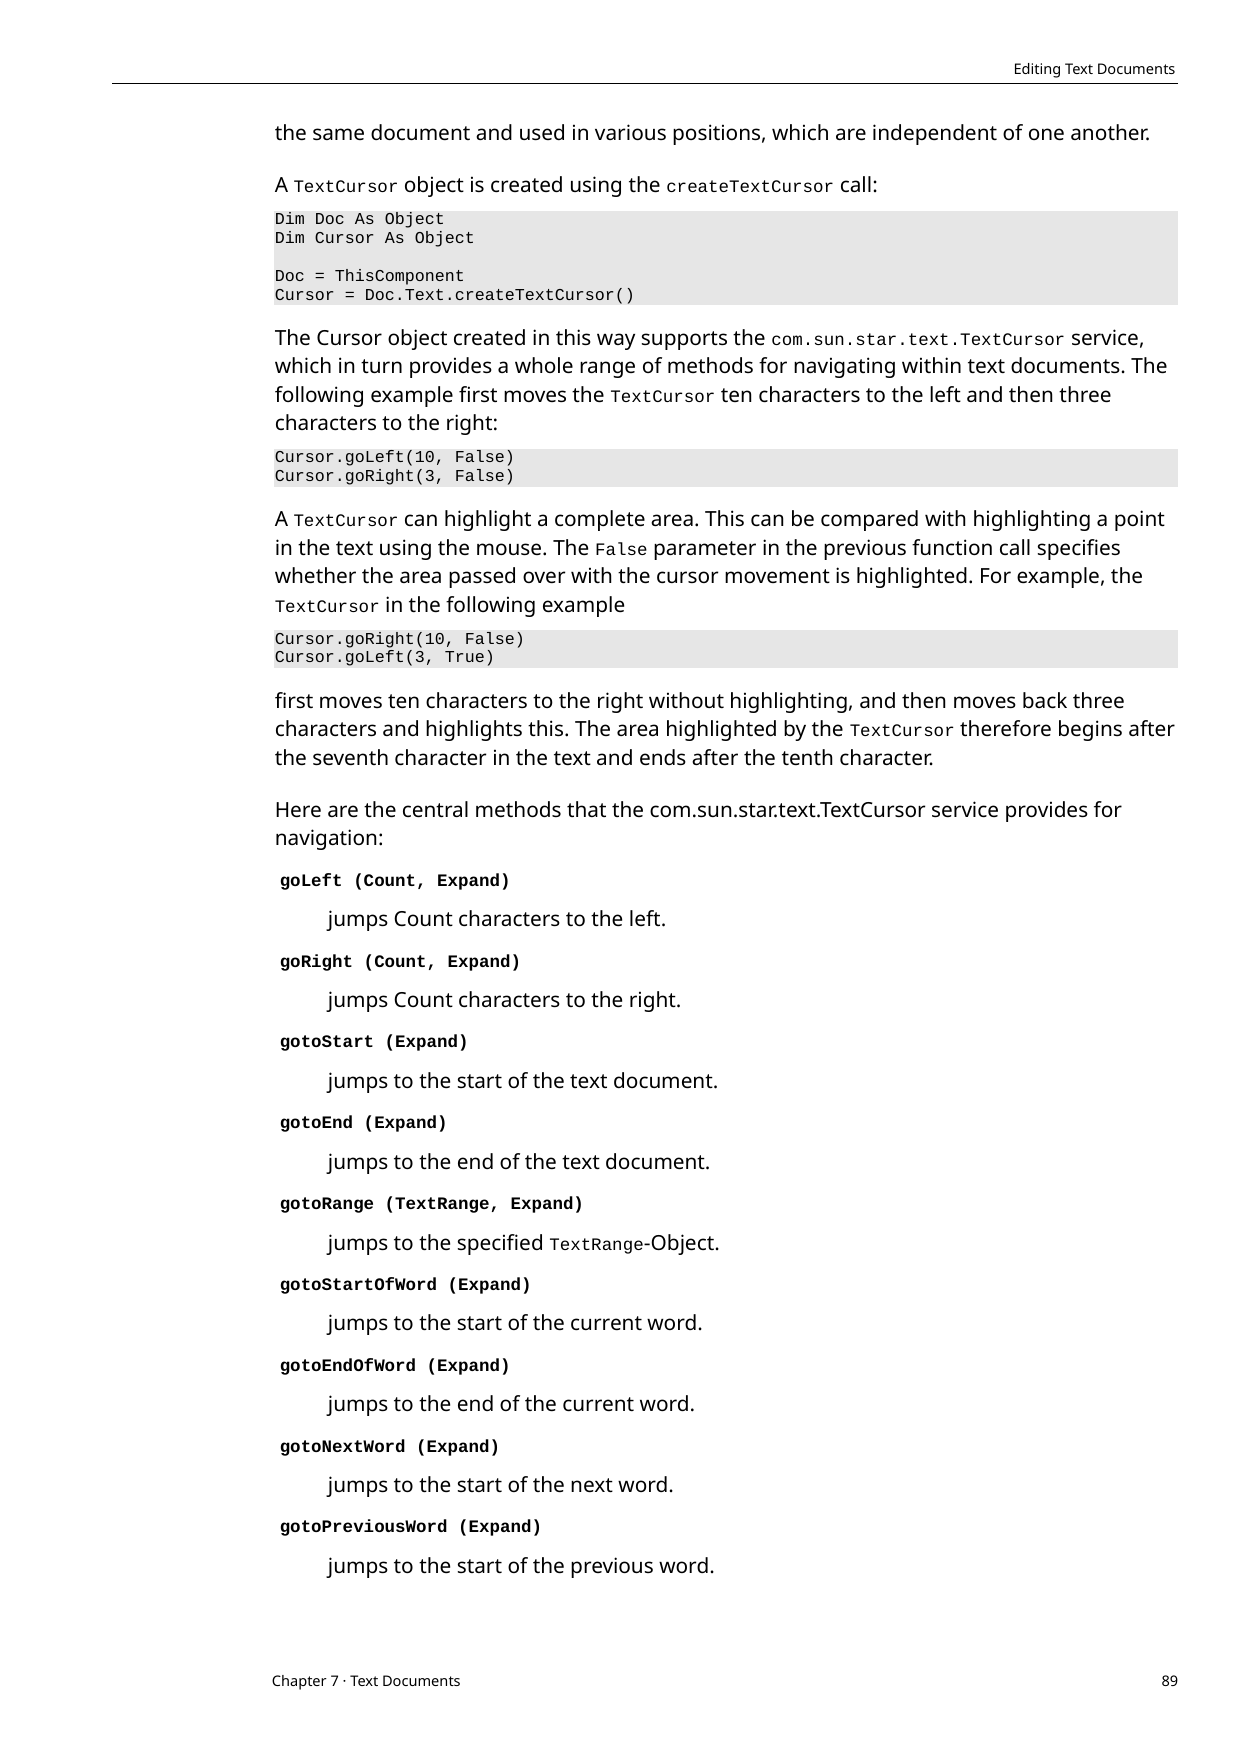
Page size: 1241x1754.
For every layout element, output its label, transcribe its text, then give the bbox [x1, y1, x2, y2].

text A TextCursor object is created using the createTextCursor call: [274, 171, 1178, 199]
list goLeft (Count, Expand) [274, 864, 1178, 892]
list jumps Count characters to the right. [322, 985, 1178, 1014]
list gotoStart (Expand) [274, 1026, 1178, 1054]
text first moves ten characters to the right without highlighting, and then moves back three characters and highlights this. The area highlighted by the TextCursor therefore begins after the seventh character in the text and ends after the tenth character. [274, 686, 1178, 771]
list jumps to the start of the current word. [322, 1308, 1178, 1337]
text A TextCursor can highlight a complete area. This can be compared with highlighting a point in the text using the mouse. The False parameter in the previous function call specifies whether the area passed over with the cursor movement is highlighted. For example, the TextCursor in the following example [274, 504, 1178, 618]
text Here are the central methods that the com.sun.star.text.TextCursor service provides for navigation: [274, 795, 1178, 852]
list jumps to the start of the next word. [322, 1470, 1178, 1499]
text Cursor.goRight(10, False) Cursor.goLeft(3, True) [274, 630, 1178, 668]
list gotoRange (TextRange, Expand) [274, 1187, 1178, 1216]
list jumps to the end of the text document. [322, 1147, 1178, 1175]
list jumps Count characters to the left. [322, 904, 1178, 933]
list gotoEnd (Expand) [274, 1106, 1178, 1135]
list jumps to the end of the current word. [322, 1389, 1178, 1418]
list gotoNextWord (Expand) [274, 1430, 1178, 1458]
list gotoStartOfWord (Expand) [274, 1268, 1178, 1297]
list gotoPreviousWord (Expand) [274, 1511, 1178, 1539]
list jumps to the specified TextRange-Object. [322, 1228, 1178, 1256]
text Dim Doc As Object Dim Cursor As Object Doc = ThisComponent Cursor = Doc.Text.createTextCursor() [274, 211, 1178, 305]
text the same document and used in various positions, which are independent of one another. [274, 118, 1178, 147]
text The Cursor object created in this way supports the com.sun.star.text.TextCursor service, which in turn provides a whole range of methods for navigating within text documents. The following example first moves the TextCursor ten characters to the left and then three characters to the right: [274, 323, 1178, 437]
list jumps to the start of the text document. [322, 1066, 1178, 1094]
list jumps to the start of the previous word. [322, 1551, 1178, 1579]
list goRight (Count, Expand) [274, 945, 1178, 973]
text Cursor.goLeft(10, False) Cursor.goRight(3, False) [274, 449, 1178, 487]
list gotoEndOfWord (Expand) [274, 1349, 1178, 1377]
